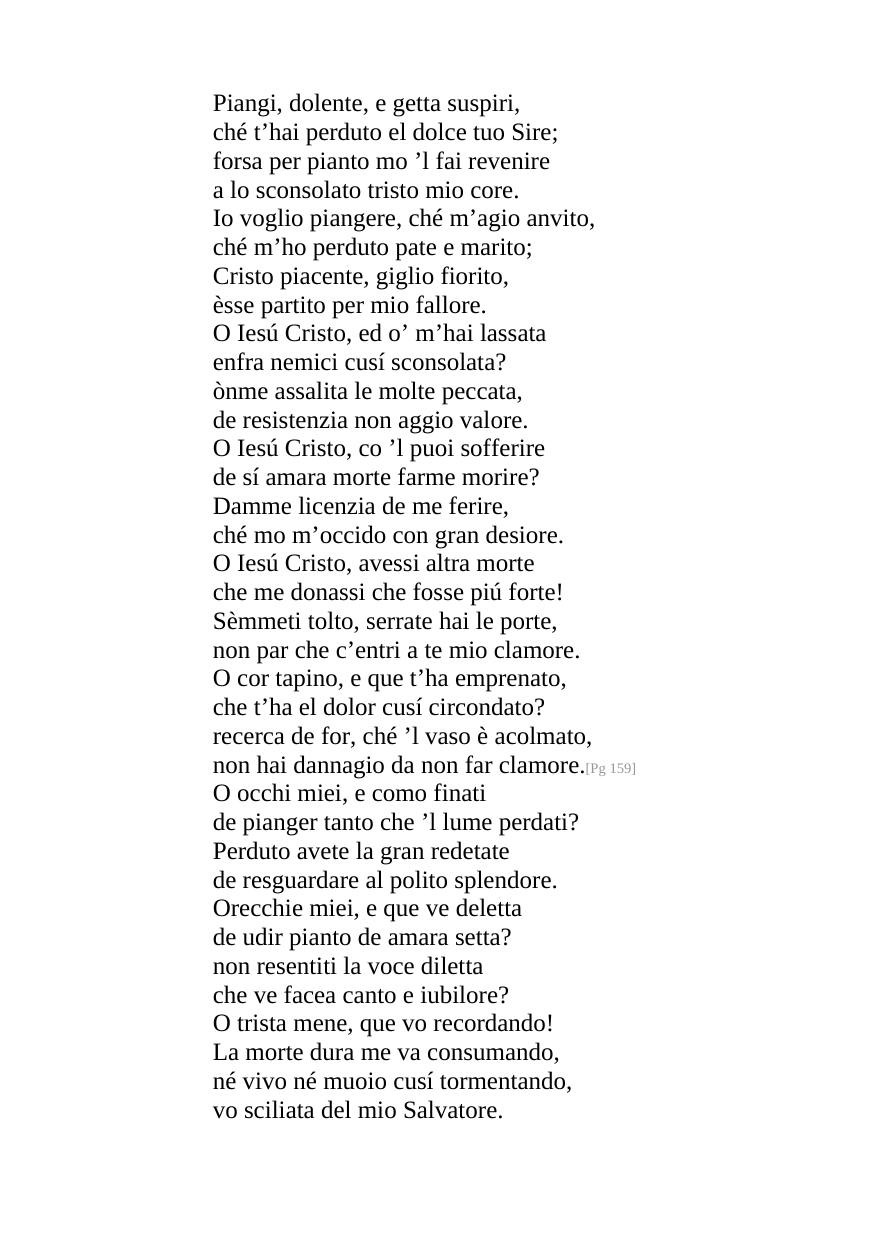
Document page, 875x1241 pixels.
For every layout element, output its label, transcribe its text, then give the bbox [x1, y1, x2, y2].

text O trista mene, que vo recordando! La morte dura me va consumando, né vivo né muoio cusí tormentando, vo sciliata del mio Salvatore. [213, 1008, 779, 1123]
text Orecchie miei, e que ve deletta de udir pianto de amara setta? non resentiti la voce diletta che ve facea canto e iubilore? [213, 893, 779, 1008]
text O cor tapino, e que t’ha emprenato, che t’ha el dolor cusí circondato? recerca de for, ché ’l vaso è acolmato, non hai dannagio da non far clamore.[Pg 159] [213, 663, 779, 778]
text Piangi, dolente, e getta suspiri, ché t’hai perduto el dolce tuo Sire; forsa per pianto mo ’l fai revenire a lo sconsolato tristo mio core. [213, 88, 779, 203]
text O occhi miei, e como finati de pianger tanto che ’l lume perdati? Perduto avete la gran redetate de resguardare al polito splendore. [213, 778, 779, 893]
text O Iesú Cristo, avessi altra morte che me donassi che fosse piú forte! Sèmmeti tolto, serrate hai le porte, non par che c’entri a te mio clamore. [213, 548, 779, 663]
text Io voglio piangere, ché m’agio anvito, ché m’ho perduto pate e marito; Cristo piacente, giglio fiorito, èsse partito per mio fallore. [213, 203, 779, 318]
text O Iesú Cristo, ed o’ m’hai lassata enfra nemici cusí sconsolata? ònme assalita le molte peccata, de resistenzia non aggio valore. [213, 318, 779, 433]
text O Iesú Cristo, co ’l puoi sofferire de sí amara morte farme morire? Damme licenzia de me ferire, ché mo m’occido con gran desiore. [213, 433, 779, 548]
